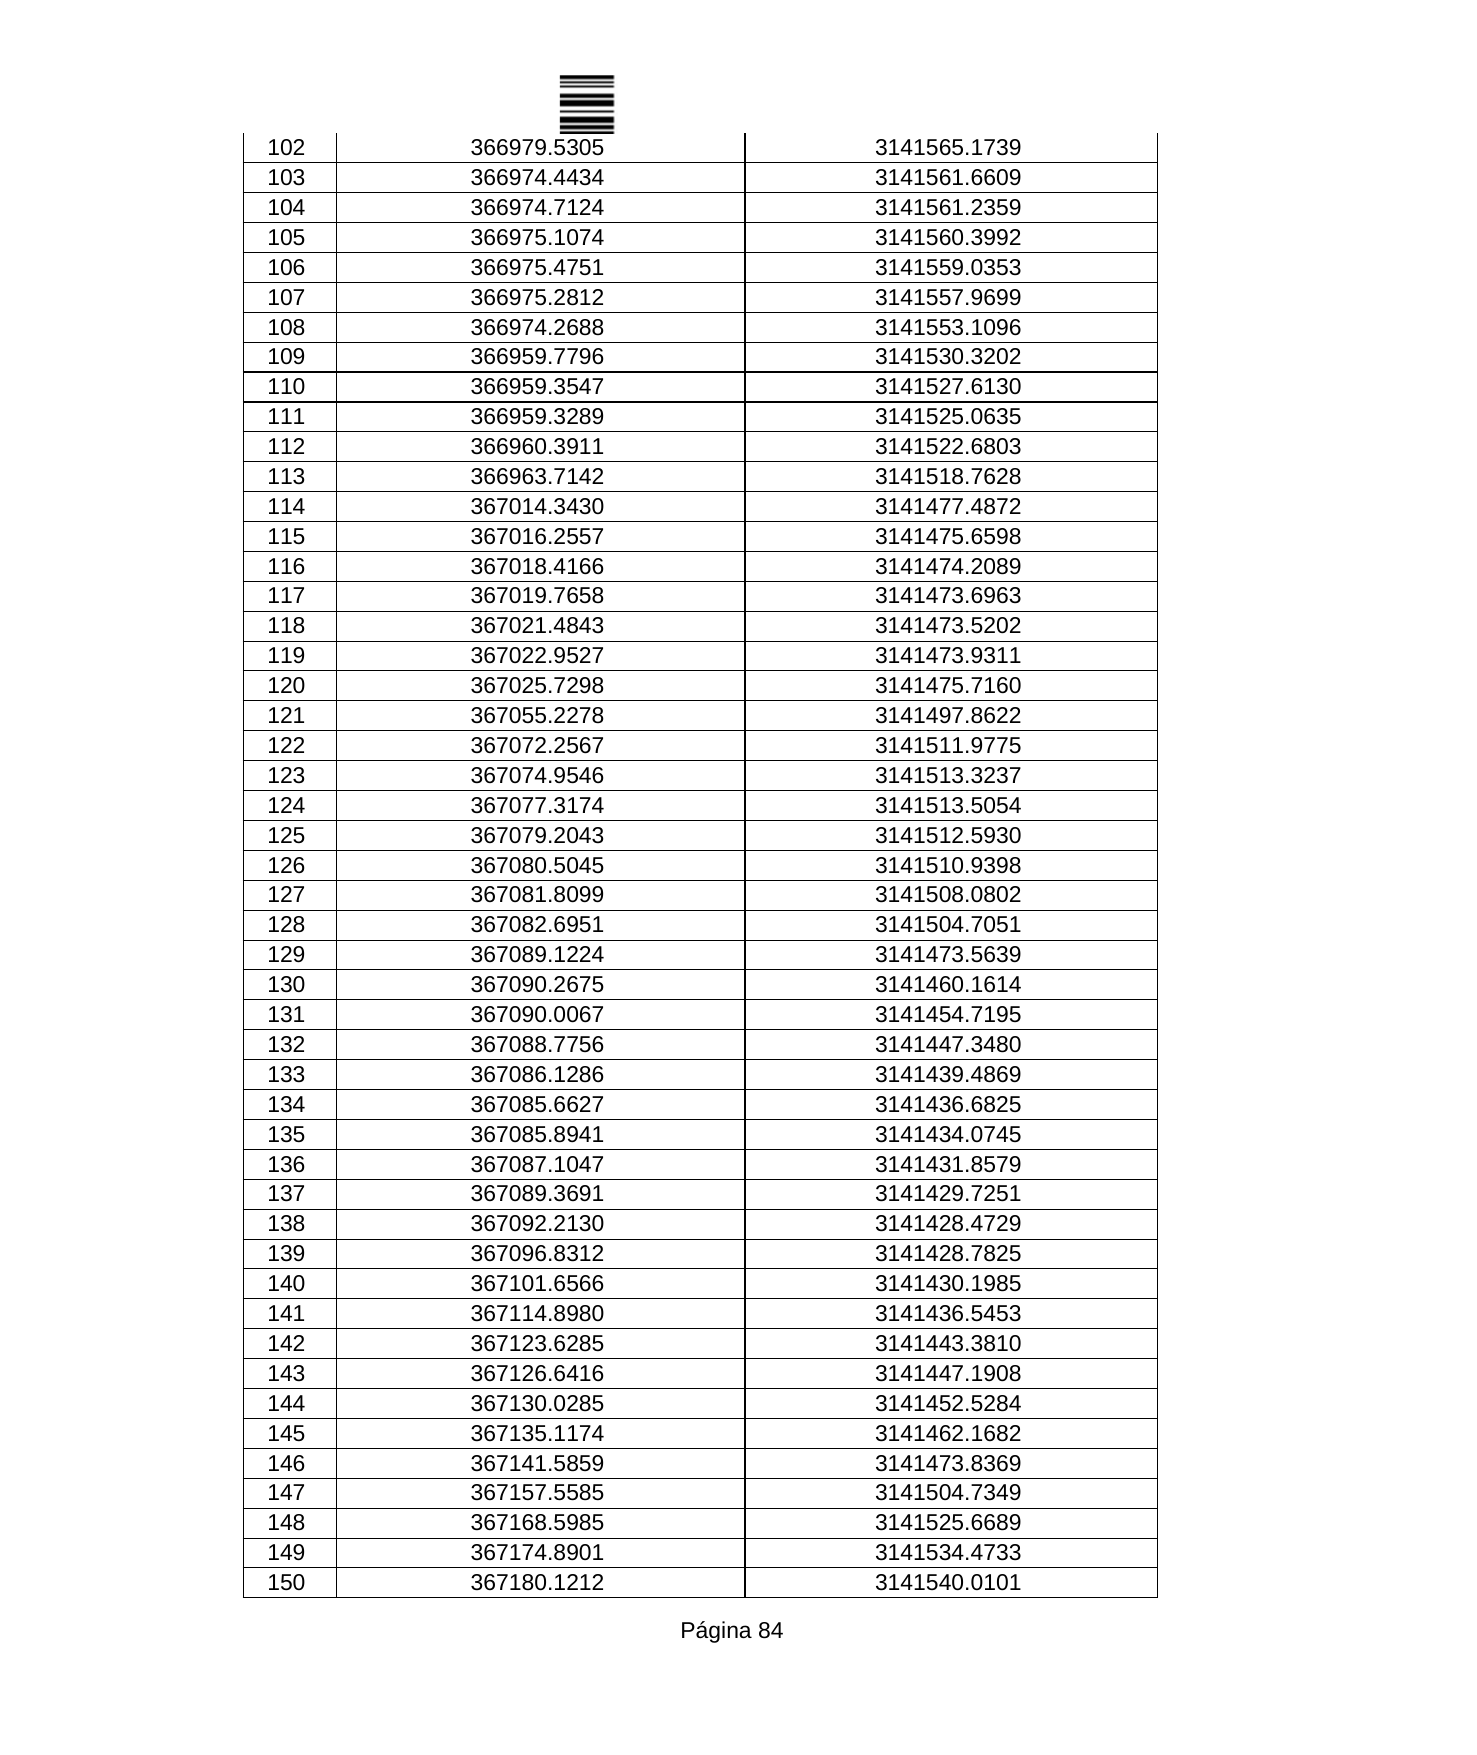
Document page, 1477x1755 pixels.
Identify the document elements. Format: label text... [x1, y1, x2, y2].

table_cell 122 [244, 731, 336, 760]
table_cell 367087.1047 [337, 1150, 744, 1179]
table_cell 3141447.1908 [746, 1359, 1157, 1388]
table_cell 131 [244, 1000, 336, 1029]
table_cell 129 [244, 941, 336, 969]
table_cell 367089.1224 [337, 941, 744, 969]
table_cell 144 [244, 1389, 336, 1418]
table_cell 3141428.4729 [746, 1210, 1157, 1238]
table_cell 367088.7756 [337, 1030, 744, 1059]
table_cell 3141525.0635 [746, 403, 1157, 431]
table_cell 116 [244, 552, 336, 581]
table_cell 146 [244, 1449, 336, 1478]
table_cell 3141513.3237 [746, 761, 1157, 790]
table_cell 3141561.6609 [746, 163, 1157, 192]
table_cell 134 [244, 1090, 336, 1119]
table_cell 366974.2688 [337, 313, 744, 342]
table_cell 367174.8901 [337, 1539, 744, 1567]
table_cell 132 [244, 1030, 336, 1059]
table_cell 103 [244, 163, 336, 192]
table_cell 3141561.2359 [746, 193, 1157, 222]
table_cell 148 [244, 1509, 336, 1537]
table_cell 3141511.9775 [746, 731, 1157, 760]
table_cell 147 [244, 1479, 336, 1507]
table_cell 367114.8980 [337, 1299, 744, 1328]
table_cell 114 [244, 492, 336, 521]
table_cell 367019.7658 [337, 582, 744, 611]
table_cell 367085.6627 [337, 1090, 744, 1119]
table_cell 366974.7124 [337, 193, 744, 222]
table_cell 128 [244, 911, 336, 939]
table_cell 3141473.8369 [746, 1449, 1157, 1478]
table_cell 366959.3547 [337, 373, 744, 401]
table_cell 111 [244, 403, 336, 431]
table_cell 142 [244, 1329, 336, 1358]
table_cell 3141497.8622 [746, 701, 1157, 730]
table_cell 3141557.9699 [746, 283, 1157, 312]
table_cell 3141522.6803 [746, 432, 1157, 461]
table_cell 367086.1286 [337, 1060, 744, 1089]
table_cell 3141475.6598 [746, 522, 1157, 551]
table_cell 3141443.3810 [746, 1329, 1157, 1358]
table_cell 367072.2567 [337, 731, 744, 760]
table_cell 3141540.0101 [746, 1568, 1157, 1597]
table_cell 367141.5859 [337, 1449, 744, 1478]
table_cell 367055.2278 [337, 701, 744, 730]
table_cell 150 [244, 1568, 336, 1597]
table_cell 108 [244, 313, 336, 342]
table_cell 3141477.4872 [746, 492, 1157, 521]
table_cell 123 [244, 761, 336, 790]
table_cell 120 [244, 671, 336, 700]
table_cell 125 [244, 821, 336, 850]
table_cell 141 [244, 1299, 336, 1328]
table_cell 3141518.7628 [746, 462, 1157, 491]
table_cell 367082.6951 [337, 911, 744, 939]
table_cell 112 [244, 432, 336, 461]
table_cell 3141473.9311 [746, 642, 1157, 670]
table_cell 367025.7298 [337, 671, 744, 700]
table_cell 366974.4434 [337, 163, 744, 192]
table_cell 367018.4166 [337, 552, 744, 581]
table_cell 117 [244, 582, 336, 611]
table_cell 140 [244, 1269, 336, 1298]
table_cell 3141428.7825 [746, 1240, 1157, 1268]
table_cell 139 [244, 1240, 336, 1268]
table_cell 367016.2557 [337, 522, 744, 551]
table_cell 110 [244, 373, 336, 401]
table_cell 137 [244, 1180, 336, 1208]
table_header 3141565.1739 [746, 133, 1157, 162]
table_cell 124 [244, 791, 336, 820]
table_cell 3141436.6825 [746, 1090, 1157, 1119]
table_cell 367157.5585 [337, 1479, 744, 1507]
table_cell 3141439.4869 [746, 1060, 1157, 1089]
table_cell 367180.1212 [337, 1568, 744, 1597]
table_cell 3141508.0802 [746, 881, 1157, 909]
table_cell 3141504.7349 [746, 1479, 1157, 1507]
table_cell 367090.2675 [337, 970, 744, 999]
table_cell 3141559.0353 [746, 253, 1157, 282]
table_cell 3141525.6689 [746, 1509, 1157, 1537]
table_cell 105 [244, 223, 336, 252]
table_cell 366975.2812 [337, 283, 744, 312]
table_cell 366960.3911 [337, 432, 744, 461]
table_cell 3141447.3480 [746, 1030, 1157, 1059]
table_cell 367079.2043 [337, 821, 744, 850]
table_cell 3141473.6963 [746, 582, 1157, 611]
table_cell 366975.1074 [337, 223, 744, 252]
table_header 366979.5305 [337, 133, 744, 162]
table_cell 3141504.7051 [746, 911, 1157, 939]
table_cell 3141475.7160 [746, 671, 1157, 700]
table_cell 130 [244, 970, 336, 999]
table_cell 3141436.5453 [746, 1299, 1157, 1328]
table_cell 104 [244, 193, 336, 222]
table_cell 3141462.1682 [746, 1419, 1157, 1448]
table_cell 367014.3430 [337, 492, 744, 521]
table_cell 366959.3289 [337, 403, 744, 431]
table_cell 3141512.5930 [746, 821, 1157, 850]
table_cell 3141510.9398 [746, 851, 1157, 880]
table_cell 119 [244, 642, 336, 670]
table_cell 367081.8099 [337, 881, 744, 909]
table_cell 3141473.5639 [746, 941, 1157, 969]
table_cell 3141473.5202 [746, 612, 1157, 641]
table_cell 113 [244, 462, 336, 491]
table_cell 367085.8941 [337, 1120, 744, 1149]
table_cell 3141430.1985 [746, 1269, 1157, 1298]
table_cell 367101.6566 [337, 1269, 744, 1298]
table_cell 143 [244, 1359, 336, 1388]
table_cell 366959.7796 [337, 343, 744, 371]
table_cell 3141452.5284 [746, 1389, 1157, 1418]
table_cell 145 [244, 1419, 336, 1448]
table_cell 118 [244, 612, 336, 641]
table_cell 367126.6416 [337, 1359, 744, 1388]
table_cell 3141434.0745 [746, 1120, 1157, 1149]
table_cell 367168.5985 [337, 1509, 744, 1537]
table_cell 367080.5045 [337, 851, 744, 880]
table_cell 367022.9527 [337, 642, 744, 670]
table_cell 3141560.3992 [746, 223, 1157, 252]
table_cell 136 [244, 1150, 336, 1179]
table_cell 138 [244, 1210, 336, 1238]
table_cell 367089.3691 [337, 1180, 744, 1208]
table_cell 367135.1174 [337, 1419, 744, 1448]
table_cell 3141454.7195 [746, 1000, 1157, 1029]
table_cell 115 [244, 522, 336, 551]
table_cell 367021.4843 [337, 612, 744, 641]
table_cell 126 [244, 851, 336, 880]
table_cell 127 [244, 881, 336, 909]
table_cell 121 [244, 701, 336, 730]
table_cell 367096.8312 [337, 1240, 744, 1268]
table_cell 149 [244, 1539, 336, 1567]
table_cell 3141429.7251 [746, 1180, 1157, 1208]
table_cell 3141553.1096 [746, 313, 1157, 342]
table_cell 367092.2130 [337, 1210, 744, 1238]
table_header 102 [244, 133, 336, 162]
table_cell 3141513.5054 [746, 791, 1157, 820]
table_cell 367074.9546 [337, 761, 744, 790]
table_cell 107 [244, 283, 336, 312]
table_cell 3141460.1614 [746, 970, 1157, 999]
table_cell 367077.3174 [337, 791, 744, 820]
table_cell 366963.7142 [337, 462, 744, 491]
table_cell 367090.0067 [337, 1000, 744, 1029]
table_cell 367130.0285 [337, 1389, 744, 1418]
table_cell 3141474.2089 [746, 552, 1157, 581]
table_cell 366975.4751 [337, 253, 744, 282]
table_cell 133 [244, 1060, 336, 1089]
table_cell 3141534.4733 [746, 1539, 1157, 1567]
table_cell 3141530.3202 [746, 343, 1157, 371]
table_cell 106 [244, 253, 336, 282]
table_cell 3141431.8579 [746, 1150, 1157, 1179]
table_cell 3141527.6130 [746, 373, 1157, 401]
table_cell 109 [244, 343, 336, 371]
table_cell 367123.6285 [337, 1329, 744, 1358]
table_cell 135 [244, 1120, 336, 1149]
